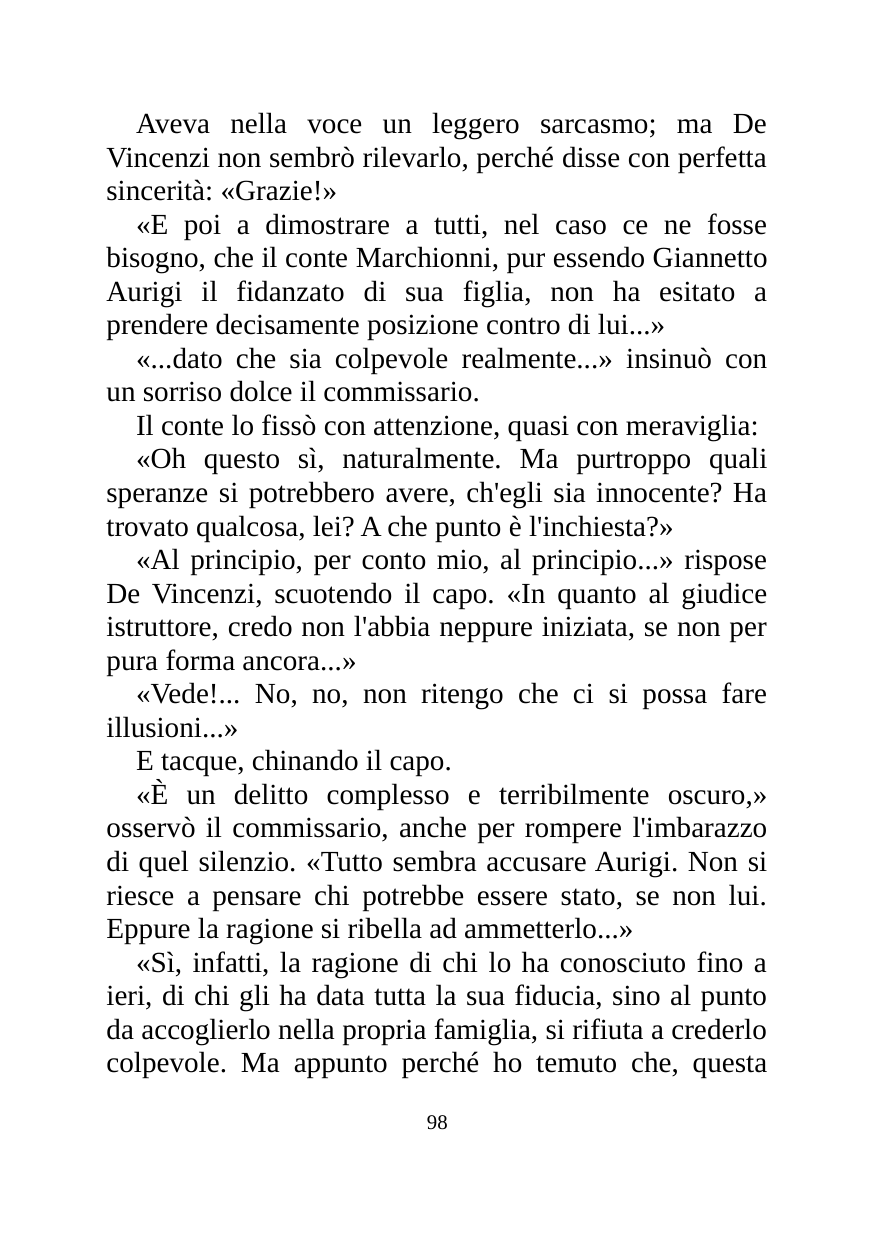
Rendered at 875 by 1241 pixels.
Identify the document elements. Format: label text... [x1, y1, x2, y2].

text «Sì, infatti, la ragione di chi lo ha conosciuto fino a ieri, di chi gli ha data tutta la sua fiducia, sino al punto da accoglierlo nella propria famiglia, si rifiuta a crederlo colpevole. Ma appunto perché ho temuto che, questa [106, 945, 768, 1079]
text Il conte lo fissò con attenzione, quasi con meraviglia: [106, 408, 768, 442]
text E tacque, chinando il capo. [106, 743, 768, 777]
text Aveva nella voce un leggero sarcasmo; ma De Vincenzi non sembrò rilevarlo, perché disse con perfetta sincerità: «Grazie!» [106, 106, 768, 207]
text «E poi a dimostrare a tutti, nel caso ce ne fosse bisogno, che il conte Marchionni, pur essendo Giannetto Aurigi il fidanzato di sua figlia, non ha esitato a prendere decisamente posizione contro di lui...» [106, 207, 768, 341]
text «Vede!... No, no, non ritengo che ci si possa fare illusioni...» [106, 676, 768, 743]
text «...dato che sia colpevole realmente...» insinuò con un sorriso dolce il commissario. [106, 341, 768, 408]
text «Oh questo sì, naturalmente. Ma purtroppo quali speranze si potrebbero avere, ch'egli sia innocente? Ha trovato qualcosa, lei? A che punto è l'inchiesta?» [106, 442, 768, 542]
text «È un delitto complesso e terribilmente oscuro,» osservò il commissario, anche per rompere l'imbarazzo di quel silenzio. «Tutto sembra accusare Aurigi. Non si riesce a pensare chi potrebbe essere stato, se non lui. Eppure la ragione si ribella ad ammetterlo...» [106, 777, 768, 945]
text «Al principio, per conto mio, al principio...» rispose De Vincenzi, scuotendo il capo. «In quanto al giudice istruttore, credo non l'abbia neppure iniziata, se non per pura forma ancora...» [106, 542, 768, 676]
